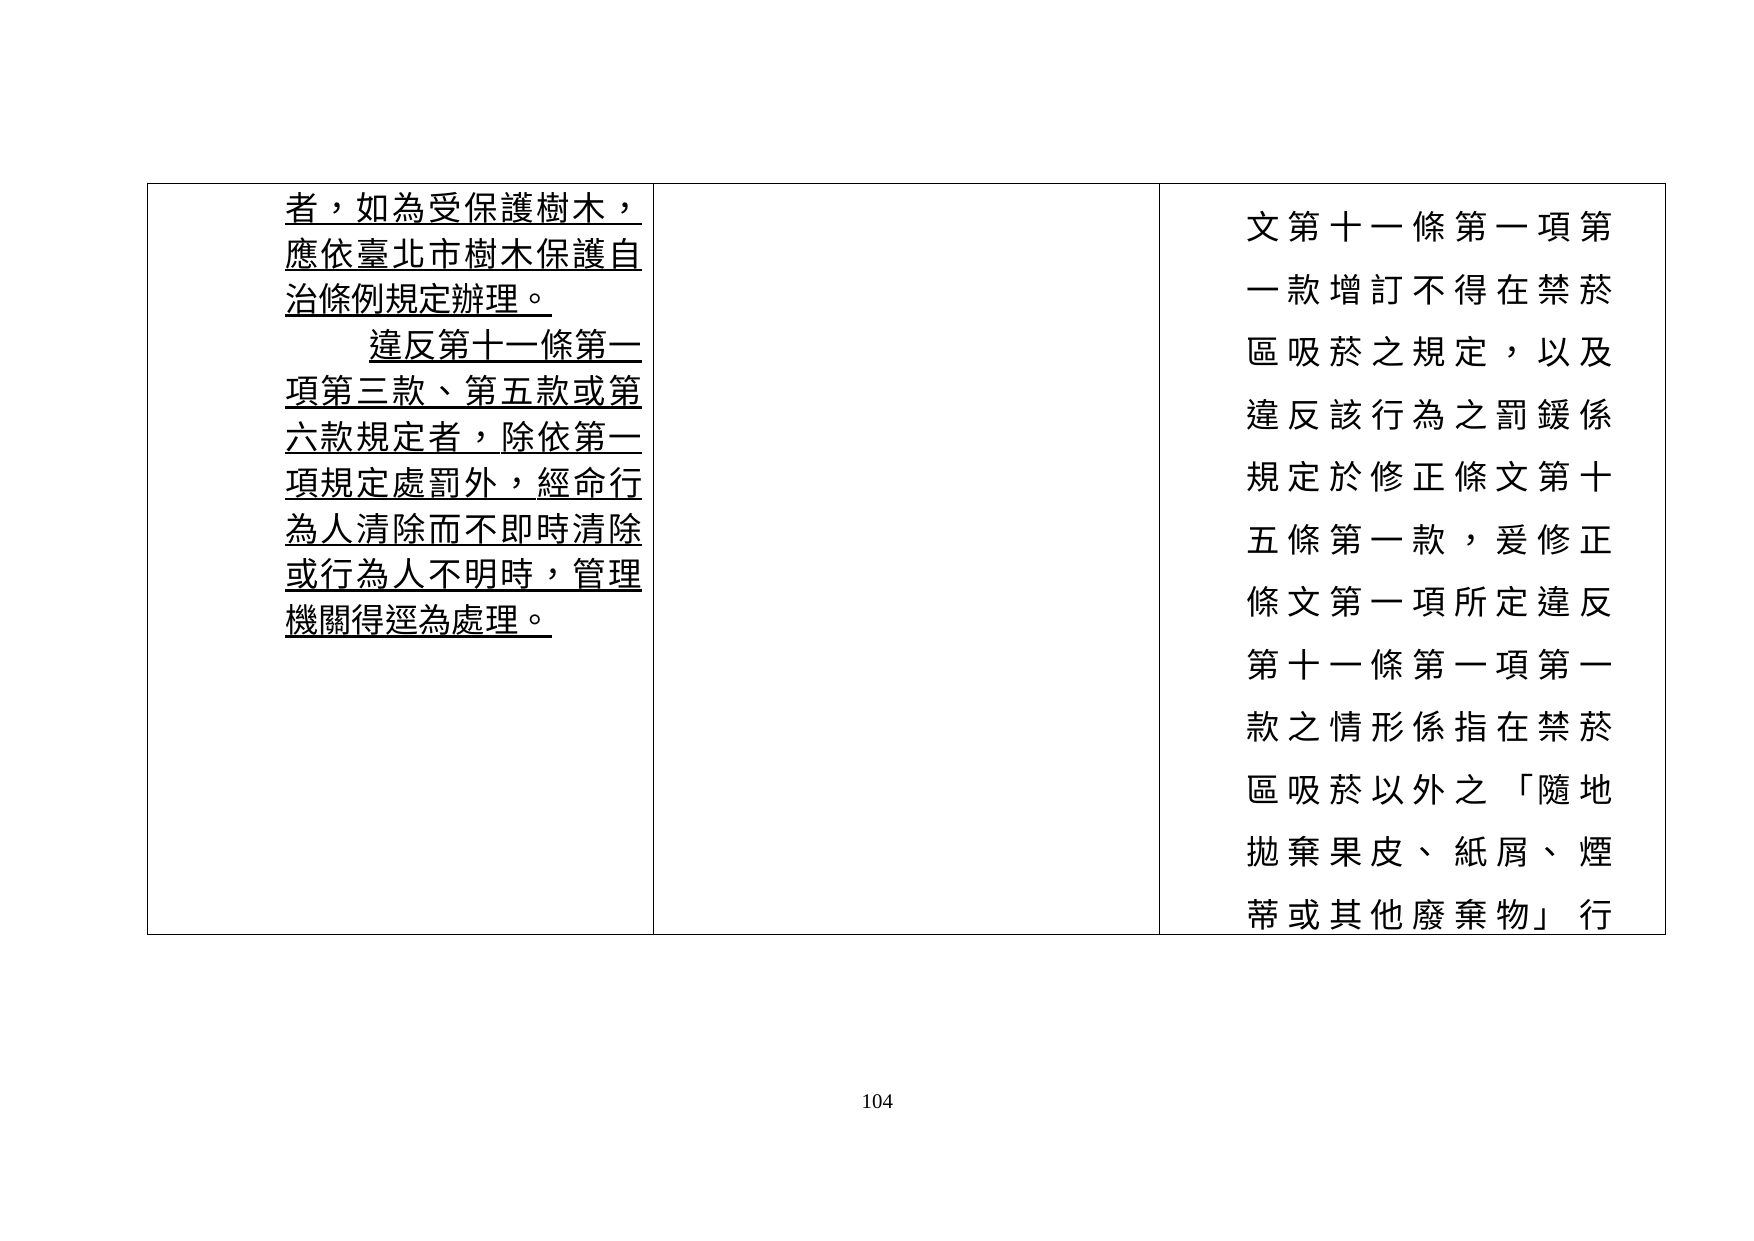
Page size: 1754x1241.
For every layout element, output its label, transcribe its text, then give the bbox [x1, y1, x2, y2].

table_cell [654, 184, 1159, 933]
table_cell 文第十一條第一項第一款增訂不得在禁菸區吸菸之規定，以及違反該行為之罰鍰係規定於修正條文第十五條第一款，爰修正條文第一項所定違反第十一條第一項第一款之情形係指在禁菸區吸菸以外之「隨地拋棄果皮、紙屑、煙蒂或其他廢棄物」行 [1160, 184, 1665, 933]
table_cell 者，如為受保護樹木，應依臺北市樹木保護自治條例規定辦理。 違反第十一條第一項第三款、第五款或第六款規定者，除依第一項規定處罰外，經命行為人清除而不即時清除或行為人不明時，管理機關得逕為處理。 [148, 184, 653, 933]
